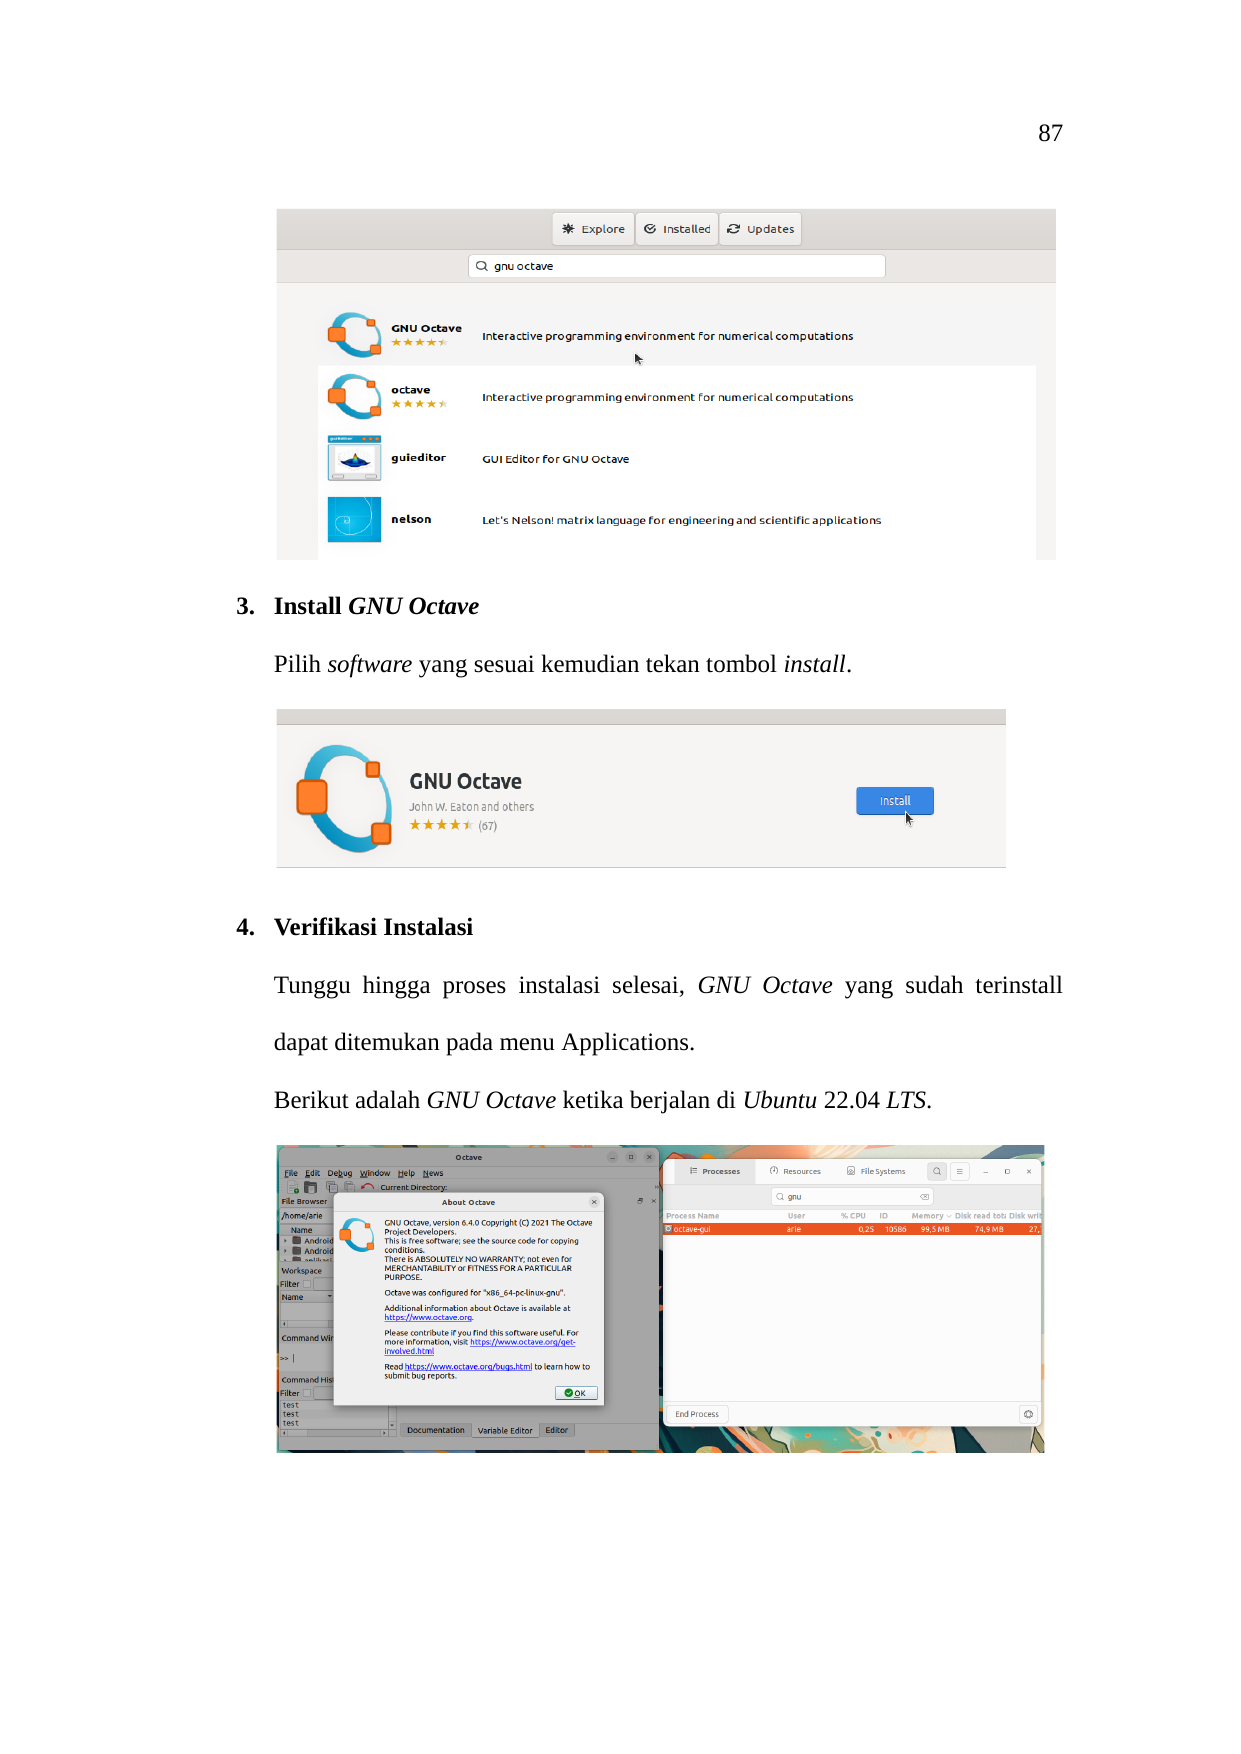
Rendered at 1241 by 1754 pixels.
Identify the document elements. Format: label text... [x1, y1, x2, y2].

list Berikut adalah GNU Octave ketika berjalan di Ubuntu 22.04 LTS. [236, 1085, 1063, 1113]
picture [276, 1145, 1045, 1453]
picture [276, 709, 1006, 723]
list Verifikasi Instalasi [236, 912, 1063, 941]
list Tunggu hingga proses instalasi selesai, GNU Octave yang sudah terinstall dapat ditemukan pada menu Applications. [236, 970, 1063, 1056]
list Install GNU Octave [236, 591, 1063, 620]
list Pilih software yang sesuai kemudian tekan tombol install. [236, 649, 1063, 677]
